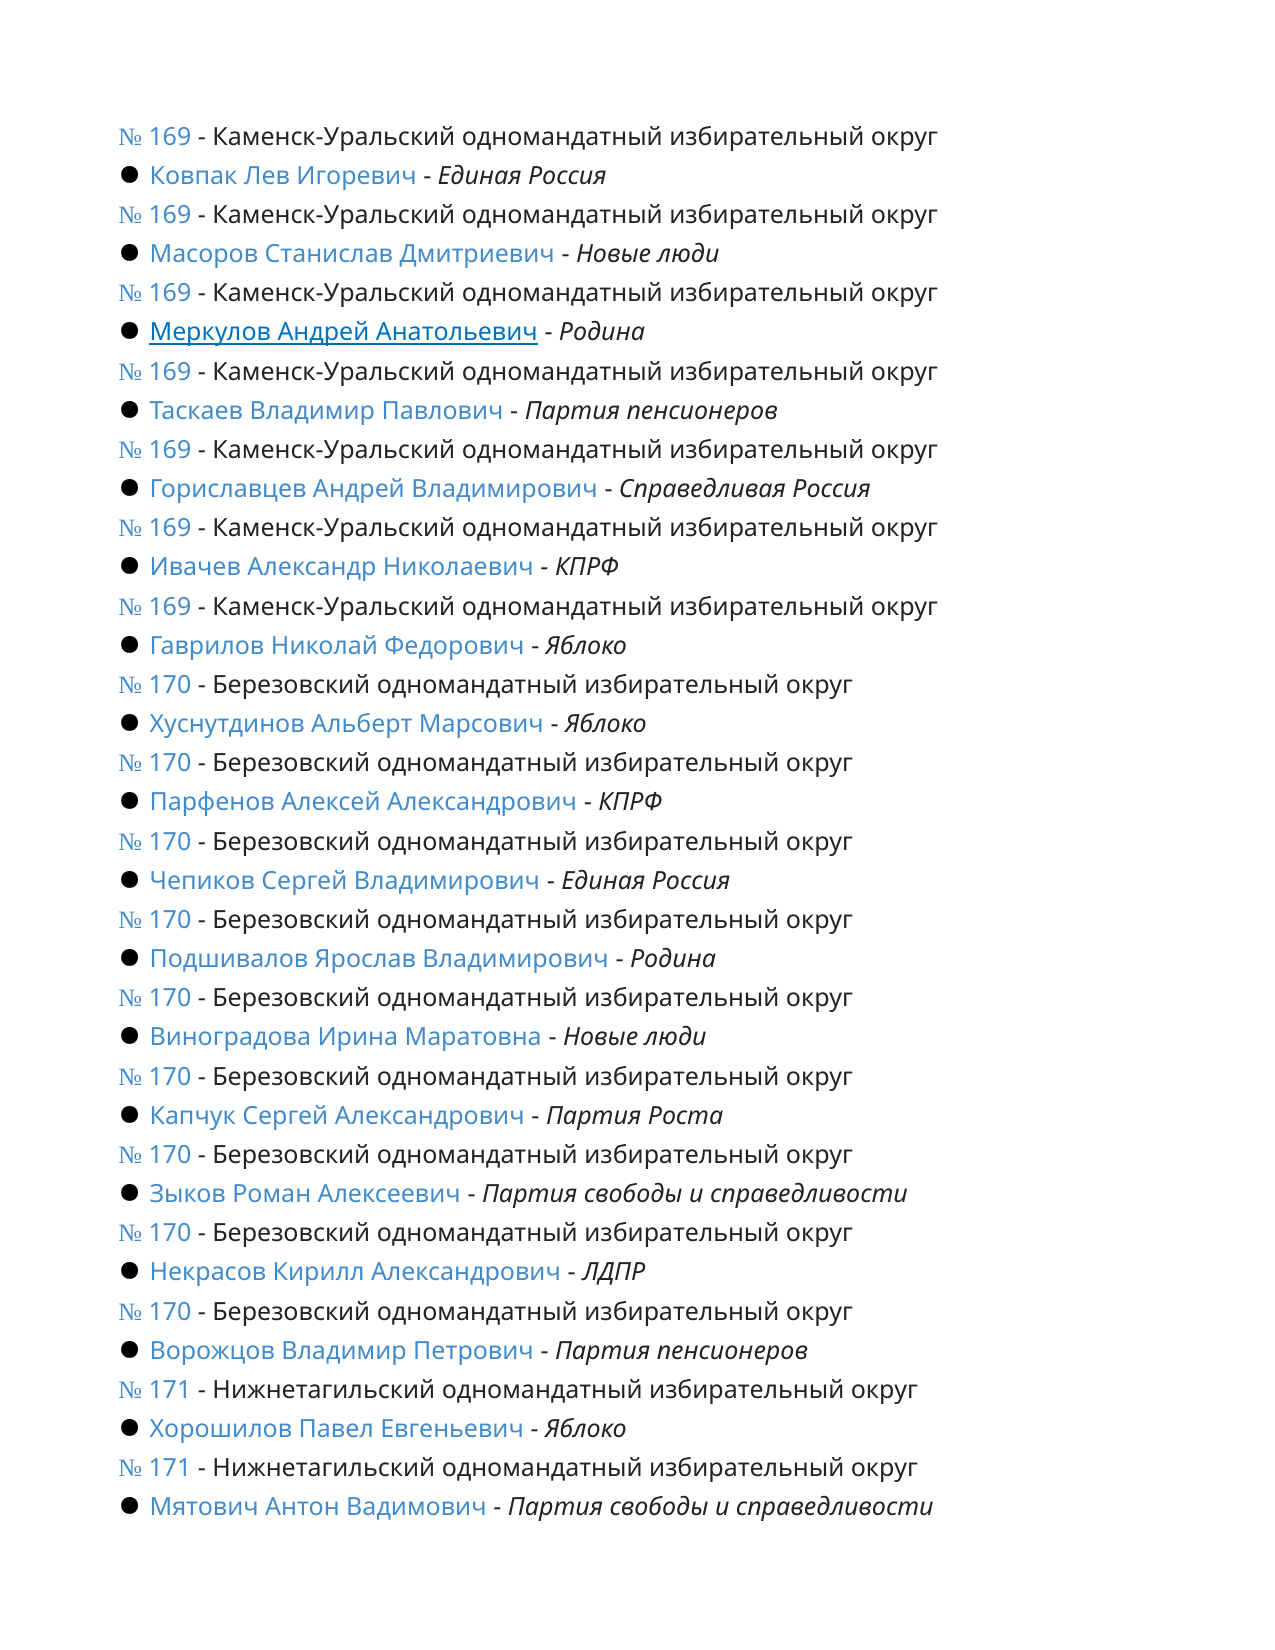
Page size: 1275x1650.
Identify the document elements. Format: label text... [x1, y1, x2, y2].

list Ворожцов Владимир Петрович - Партия пенсионеров [120, 1332, 1157, 1366]
list Меркулов Андрей Анатольевич - Родина [120, 314, 1157, 348]
list Парфенов Алексей Александрович - КПРФ [120, 784, 1157, 818]
list Ивачев Александр Николаевич - КПРФ [120, 549, 1157, 583]
text № 169 - Каменск-Уральский одномандатный избирательный округ [118, 588, 1157, 622]
text № 171 - Нижнетагильский одномандатный избирательный округ [118, 1371, 1157, 1406]
text № 169 - Каменск-Уральский одномандатный избирательный округ [118, 353, 1157, 387]
list Гориславцев Андрей Владимирович - Справедливая Россия [120, 471, 1157, 505]
list Мятович Антон Вадимович - Партия свободы и справедливости [120, 1489, 1157, 1523]
text № 170 - Березовский одномандатный избирательный округ [118, 823, 1157, 857]
list Масоров Станислав Дмитриевич - Новые люди [120, 236, 1157, 270]
list Хорошилов Павел Евгеньевич - Яблоко [120, 1411, 1157, 1445]
list Капчук Сергей Александрович - Партия Роста [120, 1097, 1157, 1131]
text № 170 - Березовский одномандатный избирательный округ [118, 1136, 1157, 1171]
text № 169 - Каменск-Уральский одномандатный избирательный округ [118, 431, 1157, 466]
list Хуснутдинов Альберт Марсович - Яблоко [120, 706, 1157, 740]
text № 169 - Каменск-Уральский одномандатный избирательный округ [118, 118, 1157, 152]
text № 170 - Березовский одномандатный избирательный округ [118, 1215, 1157, 1249]
text № 170 - Березовский одномандатный избирательный округ [118, 901, 1157, 936]
list Некрасов Кирилл Александрович - ЛДПР [120, 1254, 1157, 1288]
list Подшивалов Ярослав Владимирович - Родина [120, 941, 1157, 975]
text № 170 - Березовский одномандатный избирательный округ [118, 1058, 1157, 1092]
text № 169 - Каменск-Уральский одномандатный избирательный округ [118, 196, 1157, 231]
list Ковпак Лев Игоревич - Единая Россия [120, 157, 1157, 191]
text № 170 - Березовский одномандатный избирательный округ [118, 1293, 1157, 1327]
text № 170 - Березовский одномандатный избирательный округ [118, 666, 1157, 701]
list Зыков Роман Алексеевич - Партия свободы и справедливости [120, 1176, 1157, 1210]
text № 169 - Каменск-Уральский одномандатный избирательный округ [118, 510, 1157, 544]
list Виноградова Ирина Маратовна - Новые люди [120, 1019, 1157, 1053]
text № 170 - Березовский одномандатный избирательный округ [118, 980, 1157, 1014]
list Таскаев Владимир Павлович - Партия пенсионеров [120, 392, 1157, 426]
text № 171 - Нижнетагильский одномандатный избирательный округ [118, 1450, 1157, 1484]
list Чепиков Сергей Владимирович - Единая Россия [120, 862, 1157, 896]
list Гаврилов Николай Федорович - Яблоко [120, 627, 1157, 661]
text № 170 - Березовский одномандатный избирательный округ [118, 745, 1157, 779]
text № 169 - Каменск-Уральский одномандатный избирательный округ [118, 275, 1157, 309]
